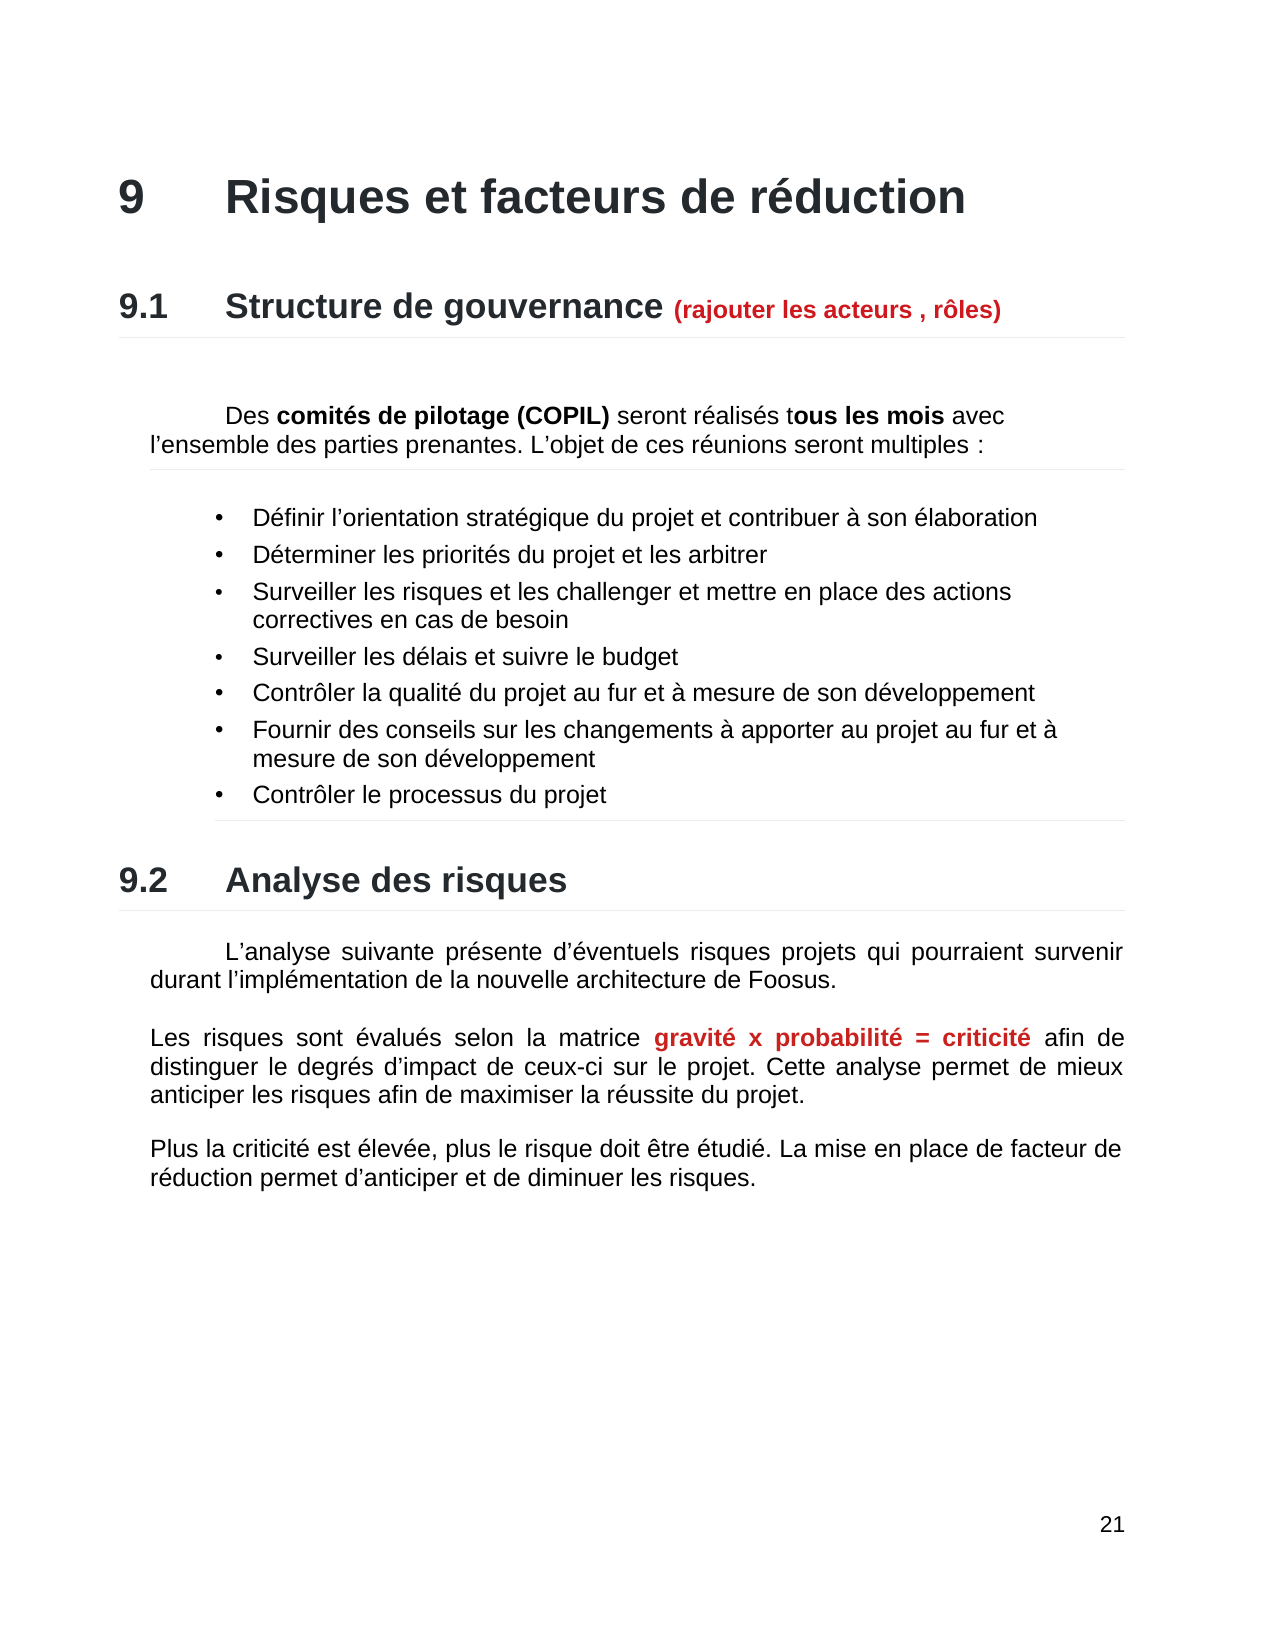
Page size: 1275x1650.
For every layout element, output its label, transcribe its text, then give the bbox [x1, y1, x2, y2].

subtitle Structure de gouvernance (rajouter les acteurs , rôles) [119, 286, 1125, 337]
list Contrôler le processus du projet [215, 780, 1125, 820]
text Des comités de pilotage (COPIL) seront réalisés tous les mois avec l’ensemble des parties prenantes. L’objet de ces réunions seront multiples : [150, 401, 1125, 469]
list Surveiller les risques et les challenger et mettre en place des actions correctives en cas de besoin [215, 576, 1125, 634]
list Définir l’orientation stratégique du projet et contribuer à son élaboration [215, 503, 1125, 532]
text L’analyse suivante présente d’éventuels risques projets qui pourraient survenir durant l’implémentation de la nouvelle architecture de Foosus. Les risques sont évalués selon la matrice gravité x probabilité = criticité afin de distinguer le degrés d’impact de ceux-ci sur le projet. Cette analyse permet de mieux anticiper les risques afin de maximiser la réussite du projet. [150, 936, 1125, 1109]
text Plus la criticité est élevée, plus le risque doit être étudié. La mise en place de facteur de réduction permet d’anticiper et de diminuer les risques. [150, 1134, 1125, 1191]
subtitle Risques et facteurs de réduction [119, 168, 1125, 223]
list Surveiller les délais et suivre le budget [215, 642, 1125, 671]
list Déterminer les priorités du projet et les arbitrer [215, 540, 1125, 569]
list Contrôler la qualité du projet au fur et à mesure de son développement [215, 678, 1125, 707]
list Fournir des conseils sur les changements à apporter au projet au fur et à mesure de son développement [215, 715, 1125, 773]
subtitle Analyse des risques [119, 859, 1125, 910]
